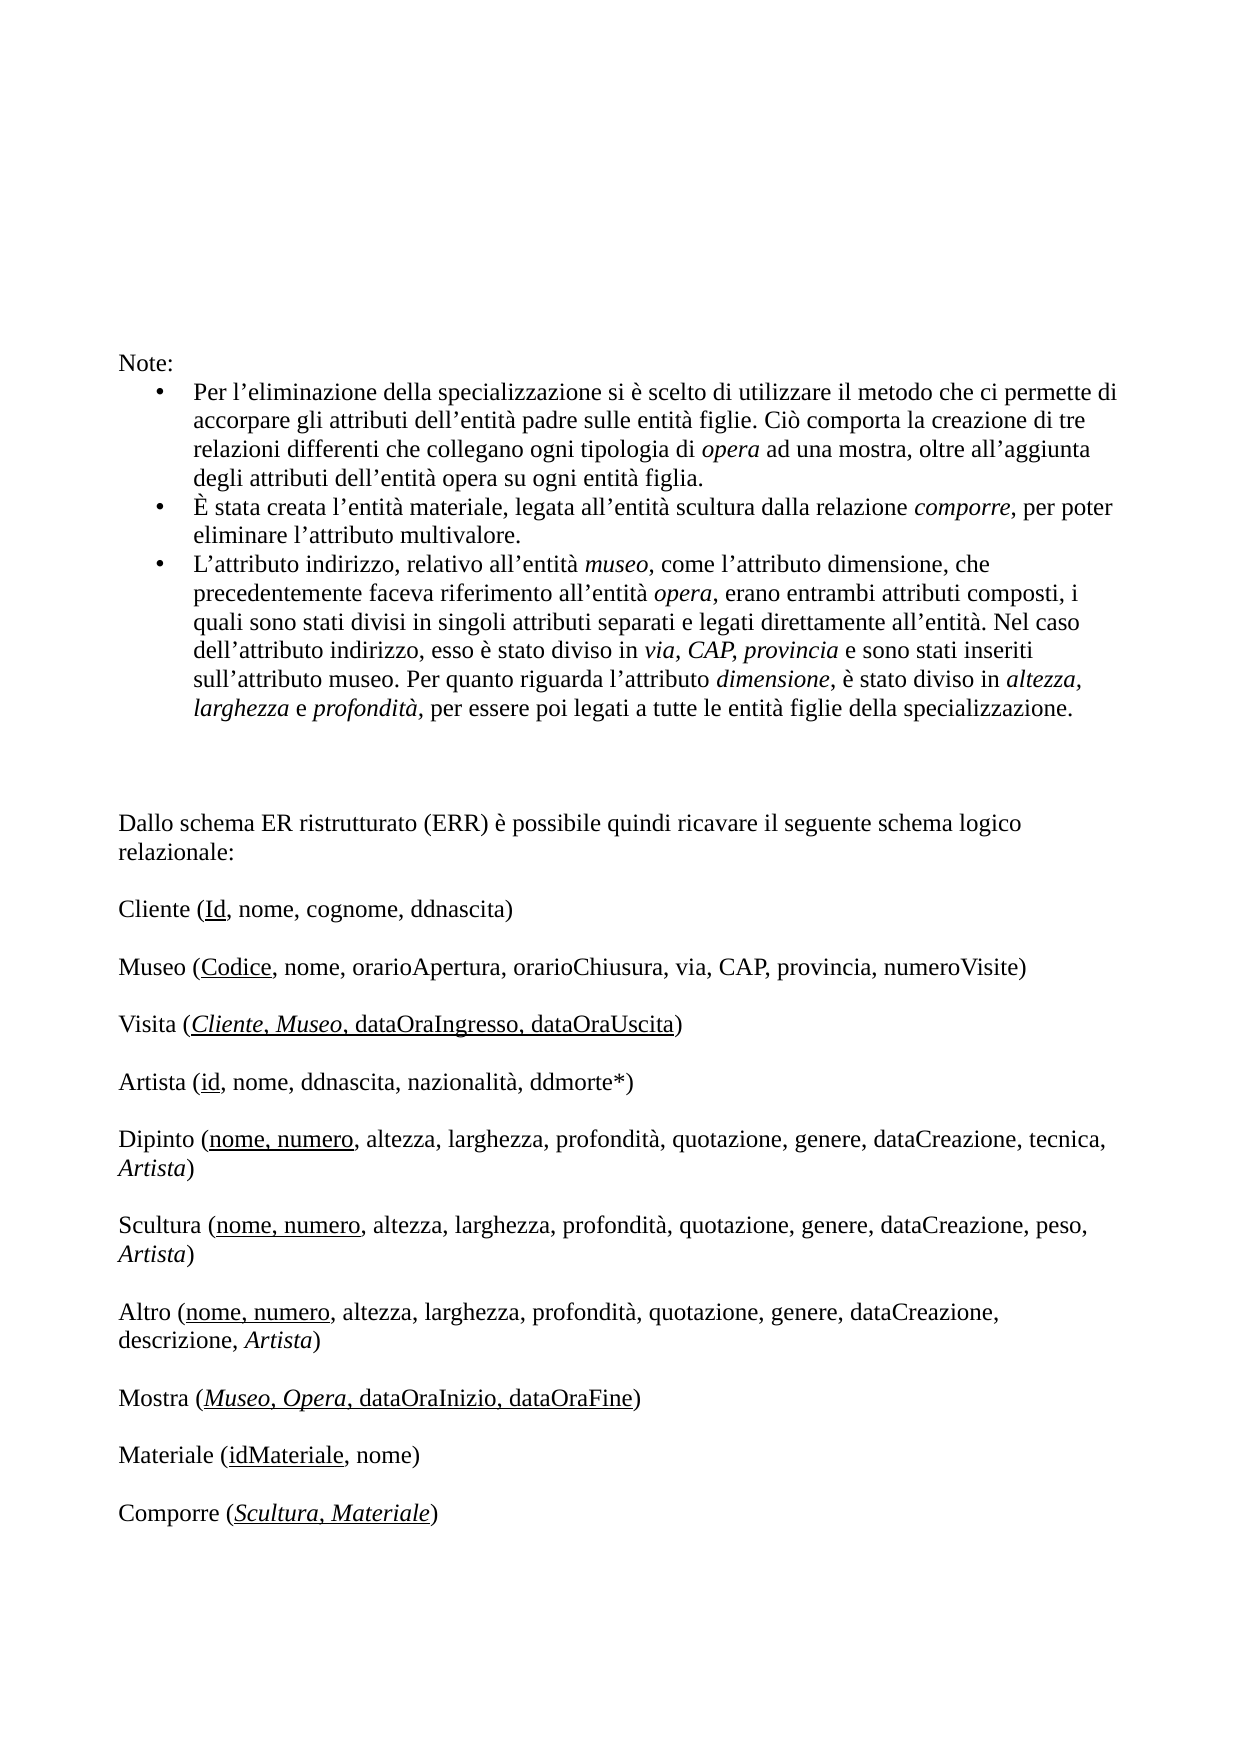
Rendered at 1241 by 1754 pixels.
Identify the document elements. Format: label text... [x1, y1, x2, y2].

text Museo (Codice, nome, orarioApertura, orarioChiusura, via, CAP, provincia, numeroVisite) [118, 952, 1122, 981]
text Dipinto (nome, numero, altezza, larghezza, profondità, quotazione, genere, dataCreazione, tecnica, Artista) [118, 1124, 1122, 1182]
text Note: [118, 348, 1122, 377]
text Artista (id, nome, ddnascita, nazionalità, ddmorte*) [118, 1067, 1122, 1096]
text Mostra (Museo, Opera, dataOraInizio, dataOraFine) [118, 1383, 1122, 1412]
list È stata creata l’entità materiale, legata all’entità scultura dalla relazione comporre, per poter eliminare l’attributo multivalore. [156, 492, 1122, 549]
list Per l’eliminazione della specializzazione si è scelto di utilizzare il metodo che ci permette di accorpare gli attributi dell’entità padre sulle entità figlie. Ciò comporta la creazione di tre relazioni differenti che collegano ogni tipologia di opera ad una mostra, oltre all’aggiunta degli attributi dell’entità opera su ogni entità figlia. [156, 377, 1122, 492]
text Materiale (idMateriale, nome) [118, 1441, 1122, 1469]
text Scultura (nome, numero, altezza, larghezza, profondità, quotazione, genere, dataCreazione, peso, Artista) [118, 1211, 1122, 1268]
text Altro (nome, numero, altezza, larghezza, profondità, quotazione, genere, dataCreazione, descrizione, Artista) [118, 1297, 1122, 1354]
text Comporre (Scultura, Materiale) [118, 1498, 1122, 1527]
list L’attributo indirizzo, relativo all’entità museo, come l’attributo dimensione, che precedentemente faceva riferimento all’entità opera, erano entrambi attributi composti, i quali sono stati divisi in singoli attributi separati e legati direttamente all’entità. Nel caso dell’attributo indirizzo, esso è stato diviso in via, CAP, provincia e sono stati inseriti sull’attributo museo. Per quanto riguarda l’attributo dimensione, è stato diviso in altezza, larghezza e profondità, per essere poi legati a tutte le entità figlie della specializzazione. [156, 549, 1122, 722]
text Dallo schema ER ristrutturato (ERR) è possibile quindi ricavare il seguente schema logico relazionale: [118, 808, 1122, 866]
text Visita (Cliente, Museo, dataOraIngresso, dataOraUscita) [118, 1009, 1122, 1038]
text Cliente (Id, nome, cognome, ddnascita) [118, 894, 1122, 923]
